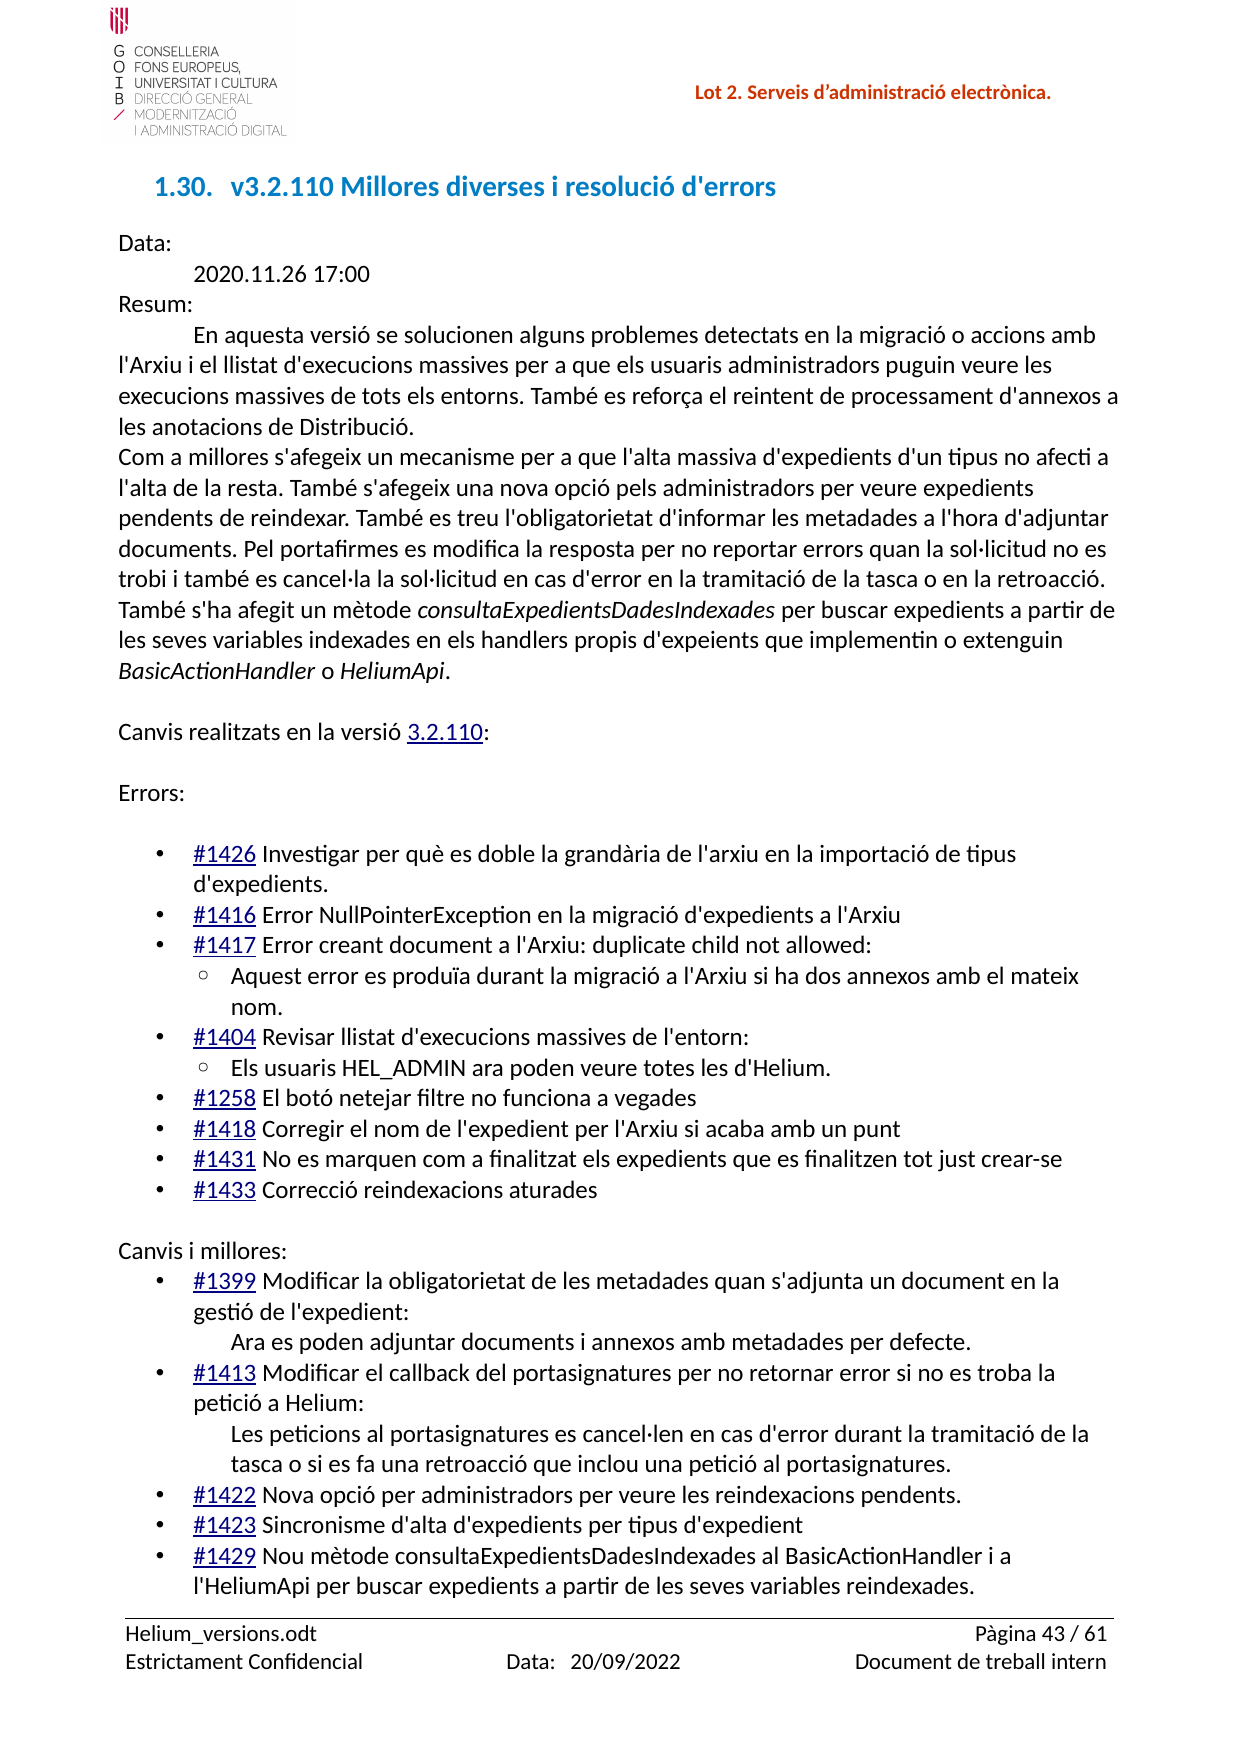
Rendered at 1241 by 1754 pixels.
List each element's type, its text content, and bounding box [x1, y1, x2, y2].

subtitle v3.2.110 Millores diverses i resolució d'errors [153, 168, 1122, 204]
text 2020.11.26 17:00 [118, 258, 1122, 289]
list #1429 Nou mètode consultaExpedientsDadesIndexades al BasicActionHandler i a l'HeliumApi per buscar expedients a partir de les seves variables reindexades. [156, 1540, 1122, 1601]
text En aquesta versió se solucionen alguns problemes detectats en la migració o accions amb l'Arxiu i el llistat d'execucions massives per a que els usuaris administradors puguin veure les execucions massives de tots els entorns. També es reforça el reintent de processament d'annexos a les anotacions de Distribució. [118, 319, 1122, 441]
text Canvis i millores: [118, 1235, 1122, 1265]
picture [100, 0, 297, 144]
list #1423 Sincronisme d'alta d'expedients per tipus d'expedient [156, 1509, 1122, 1540]
text Com a millores s'afegeix un mecanisme per a que l'alta massiva d'expedients d'un tipus no afecti a l'alta de la resta. També s'afegeix una nova opció pels administradors per veure expedients pendents de reindexar. També es treu l'obligatorietat d'informar les metadades a l'hora d'adjuntar documents. Pel portafirmes es modifica la resposta per no reportar errors quan la sol·licitud no es trobi i també es cancel·la la sol·licitud en cas d'error en la tramitació de la tasca o en la retroacció. També s'ha afegit un mètode consultaExpedientsDadesIndexades per buscar expedients a partir de les seves variables indexades en els handlers propis d'expeients que implementin o extenguin BasicActionHandler o HeliumApi. [118, 441, 1122, 685]
list #1417 Error creant document a l'Arxiu: duplicate child not allowed: [156, 929, 1122, 960]
list #1258 El botó netejar filtre no funciona a vegades [156, 1082, 1122, 1113]
list #1426 Investigar per què es doble la grandària de l'arxiu en la importació de tipus d'expedients. [156, 838, 1122, 899]
text Resum: [118, 289, 1122, 319]
list #1431 No es marquen com a finalitzat els expedients que es finalitzen tot just crear-se [156, 1143, 1122, 1174]
text Errors: [118, 777, 1122, 807]
list Ara es poden adjuntar documents i annexos amb metadades per defecte. [193, 1326, 1122, 1357]
list Les peticions al portasignatures es cancel·len en cas d'error durant la tramitació de la tasca o si es fa una retroacció que inclou una petició al portasignatures. [193, 1418, 1122, 1479]
list #1404 Revisar llistat d'execucions massives de l'entorn: [156, 1021, 1122, 1052]
list #1433 Correcció reindexacions aturades [156, 1174, 1122, 1204]
text Canvis realitzats en la versió 3.2.110: [118, 716, 1122, 746]
list #1416 Error NullPointerException en la migració d'expedients a l'Arxiu [156, 899, 1122, 929]
text Data: [118, 228, 1122, 258]
list #1413 Modificar el callback del portasignatures per no retornar error si no es troba la petició a Helium: [156, 1357, 1122, 1418]
list Els usuaris HEL_ADMIN ara poden veure totes les d'Helium. [193, 1052, 1122, 1082]
list #1422 Nova opció per administradors per veure les reindexacions pendents. [156, 1479, 1122, 1509]
list #1418 Corregir el nom de l'expedient per l'Arxiu si acaba amb un punt [156, 1113, 1122, 1143]
list Aquest error es produïa durant la migració a l'Arxiu si ha dos annexos amb el mateix nom. [193, 960, 1122, 1021]
list #1399 Modificar la obligatorietat de les metadades quan s'adjunta un document en la gestió de l'expedient: [156, 1265, 1122, 1326]
